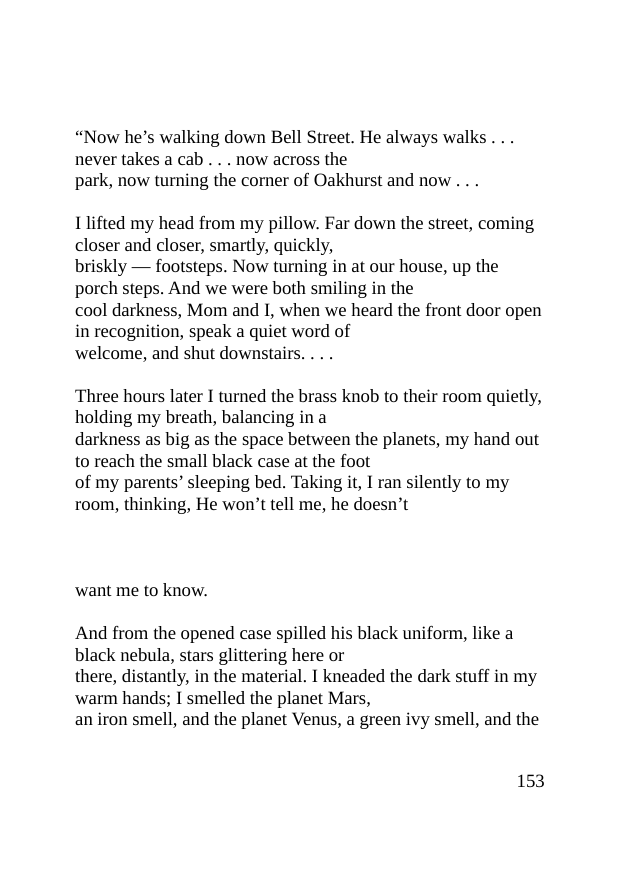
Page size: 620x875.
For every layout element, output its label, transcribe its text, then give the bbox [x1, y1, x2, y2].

text “Now he’s walking down Bell Street. He always walks . . . never takes a cab . . . now across the park, now turning the corner of Oakhurst and now . . . I lifted my head from my pillow. Far down the street, coming closer and closer, smartly, quickly, briskly — footsteps. Now turning in at our house, up the porch steps. And we were both smiling in the cool darkness, Mom and I, when we heard the front door open in recognition, speak a quiet word of welcome, and shut downstairs. . . . Three hours later I turned the brass knob to their room quietly, holding my breath, balancing in a darkness as big as the space between the planets, my hand out to reach the small black case at the foot of my parents’ sleeping bed. Taking it, I ran silently to my room, thinking, He won’t tell me, he doesn’t want me to know. And from the opened case spilled his black uniform, like a black nebula, stars glittering here or there, distantly, in the material. I kneaded the dark stuff in my warm hands; I smelled the planet Mars, an iron smell, and the planet Venus, a green ivy smell, and the [75, 126, 544, 730]
